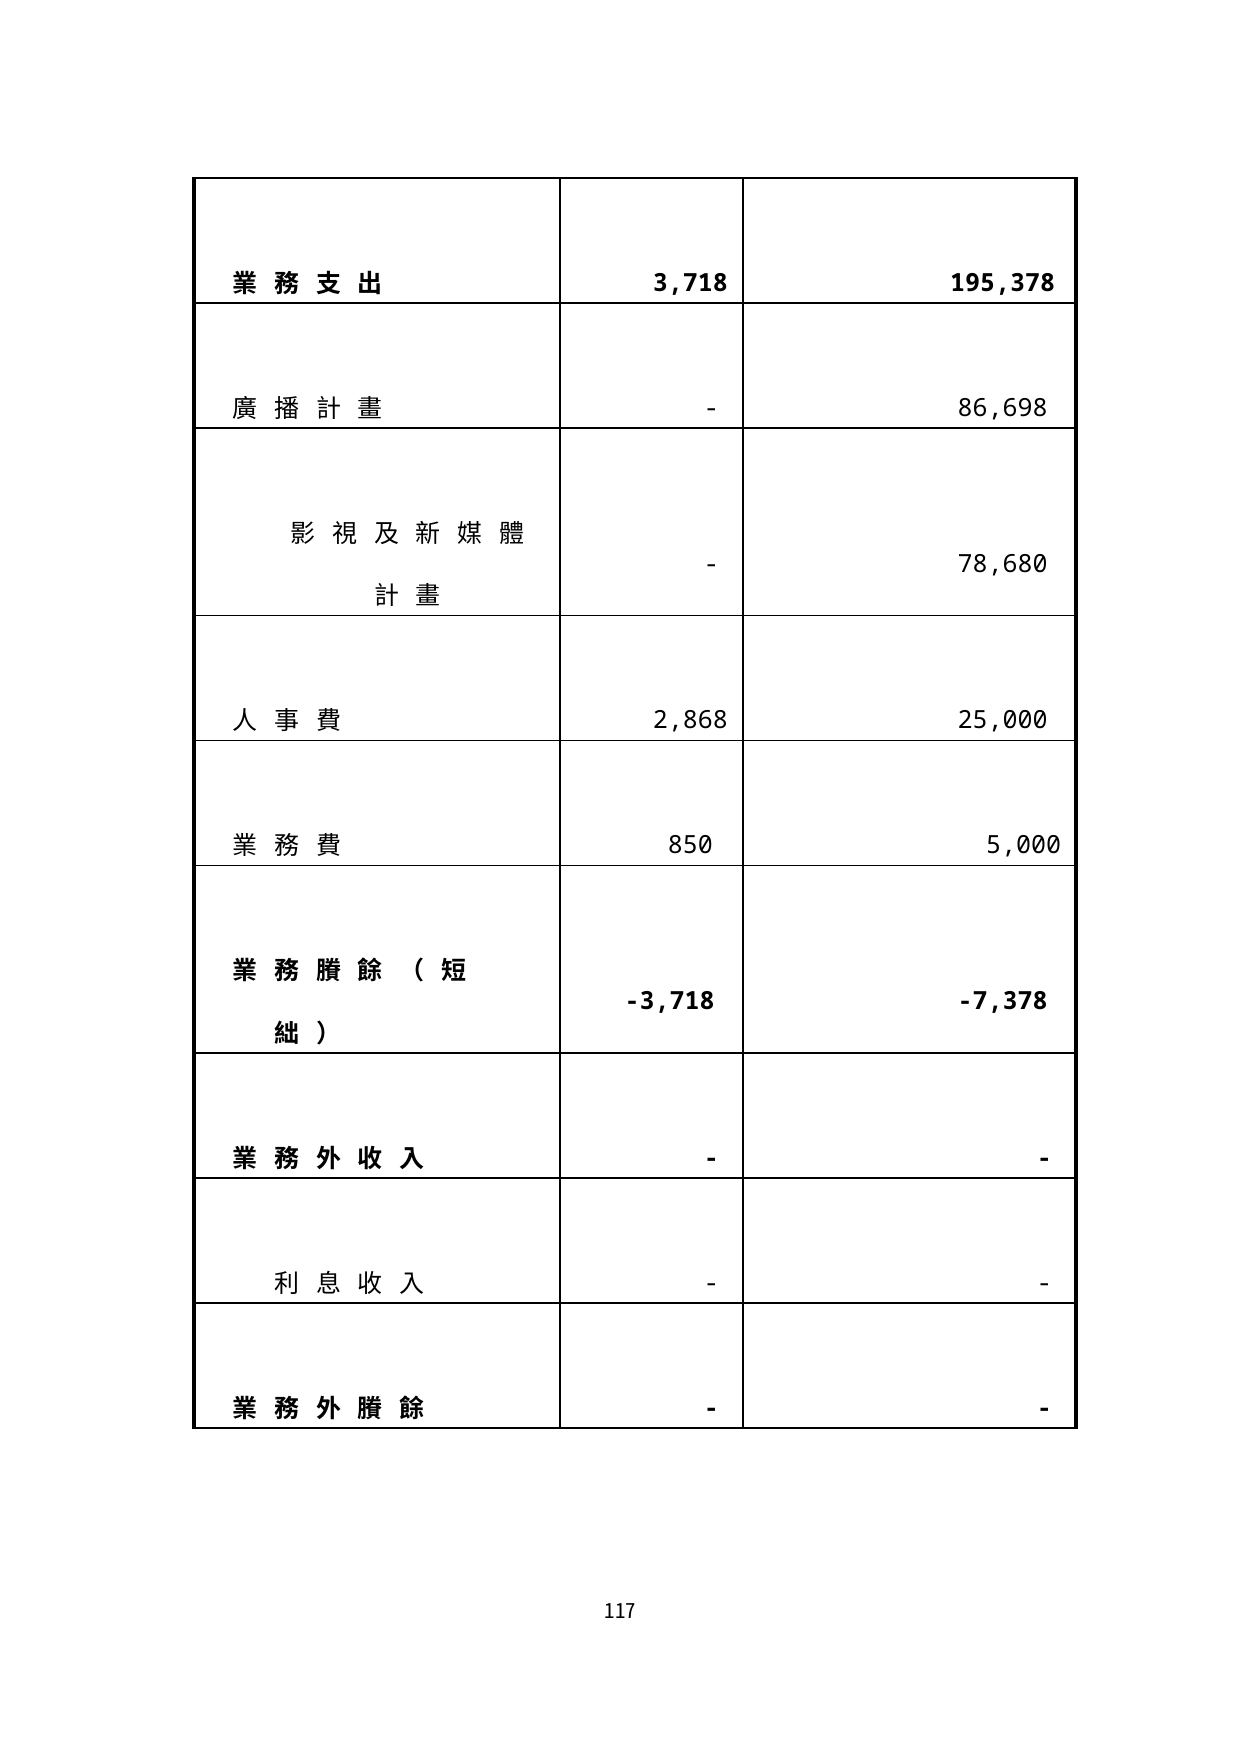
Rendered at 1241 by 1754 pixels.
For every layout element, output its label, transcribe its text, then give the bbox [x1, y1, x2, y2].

table_cell 3,718 [561, 179, 742, 302]
table_cell - [744, 1304, 1074, 1427]
table_cell 業務外收入 [196, 1054, 559, 1177]
table_cell - [561, 1304, 742, 1427]
table_cell 業務外賸餘 [196, 1304, 559, 1427]
table_cell - [561, 304, 742, 427]
table_cell 業務費 [196, 741, 559, 865]
table_cell 業務賸餘（短絀） [196, 866, 559, 1052]
table_cell - [561, 1054, 742, 1177]
table_cell 78,680 [744, 429, 1074, 615]
table_cell - [744, 1179, 1074, 1302]
table_cell 86,698 [744, 304, 1074, 427]
table_cell - [744, 1054, 1074, 1177]
table_cell 影視及新媒體計畫 [196, 429, 559, 615]
table_cell 2,868 [561, 616, 742, 740]
table_cell - [561, 1179, 742, 1302]
table_cell 業務支出 [196, 179, 559, 302]
table_cell 5,000 [744, 741, 1074, 865]
table_cell -3,718 [561, 866, 742, 1052]
table_cell 850 [561, 741, 742, 865]
table_cell - [561, 429, 742, 615]
table_cell 195,378 [744, 179, 1074, 302]
table_cell 人事費 [196, 616, 559, 740]
table_cell 25,000 [744, 616, 1074, 740]
table_cell 廣播計畫 [196, 304, 559, 427]
table_cell 利息收入 [196, 1179, 559, 1302]
table_cell -7,378 [744, 866, 1074, 1052]
